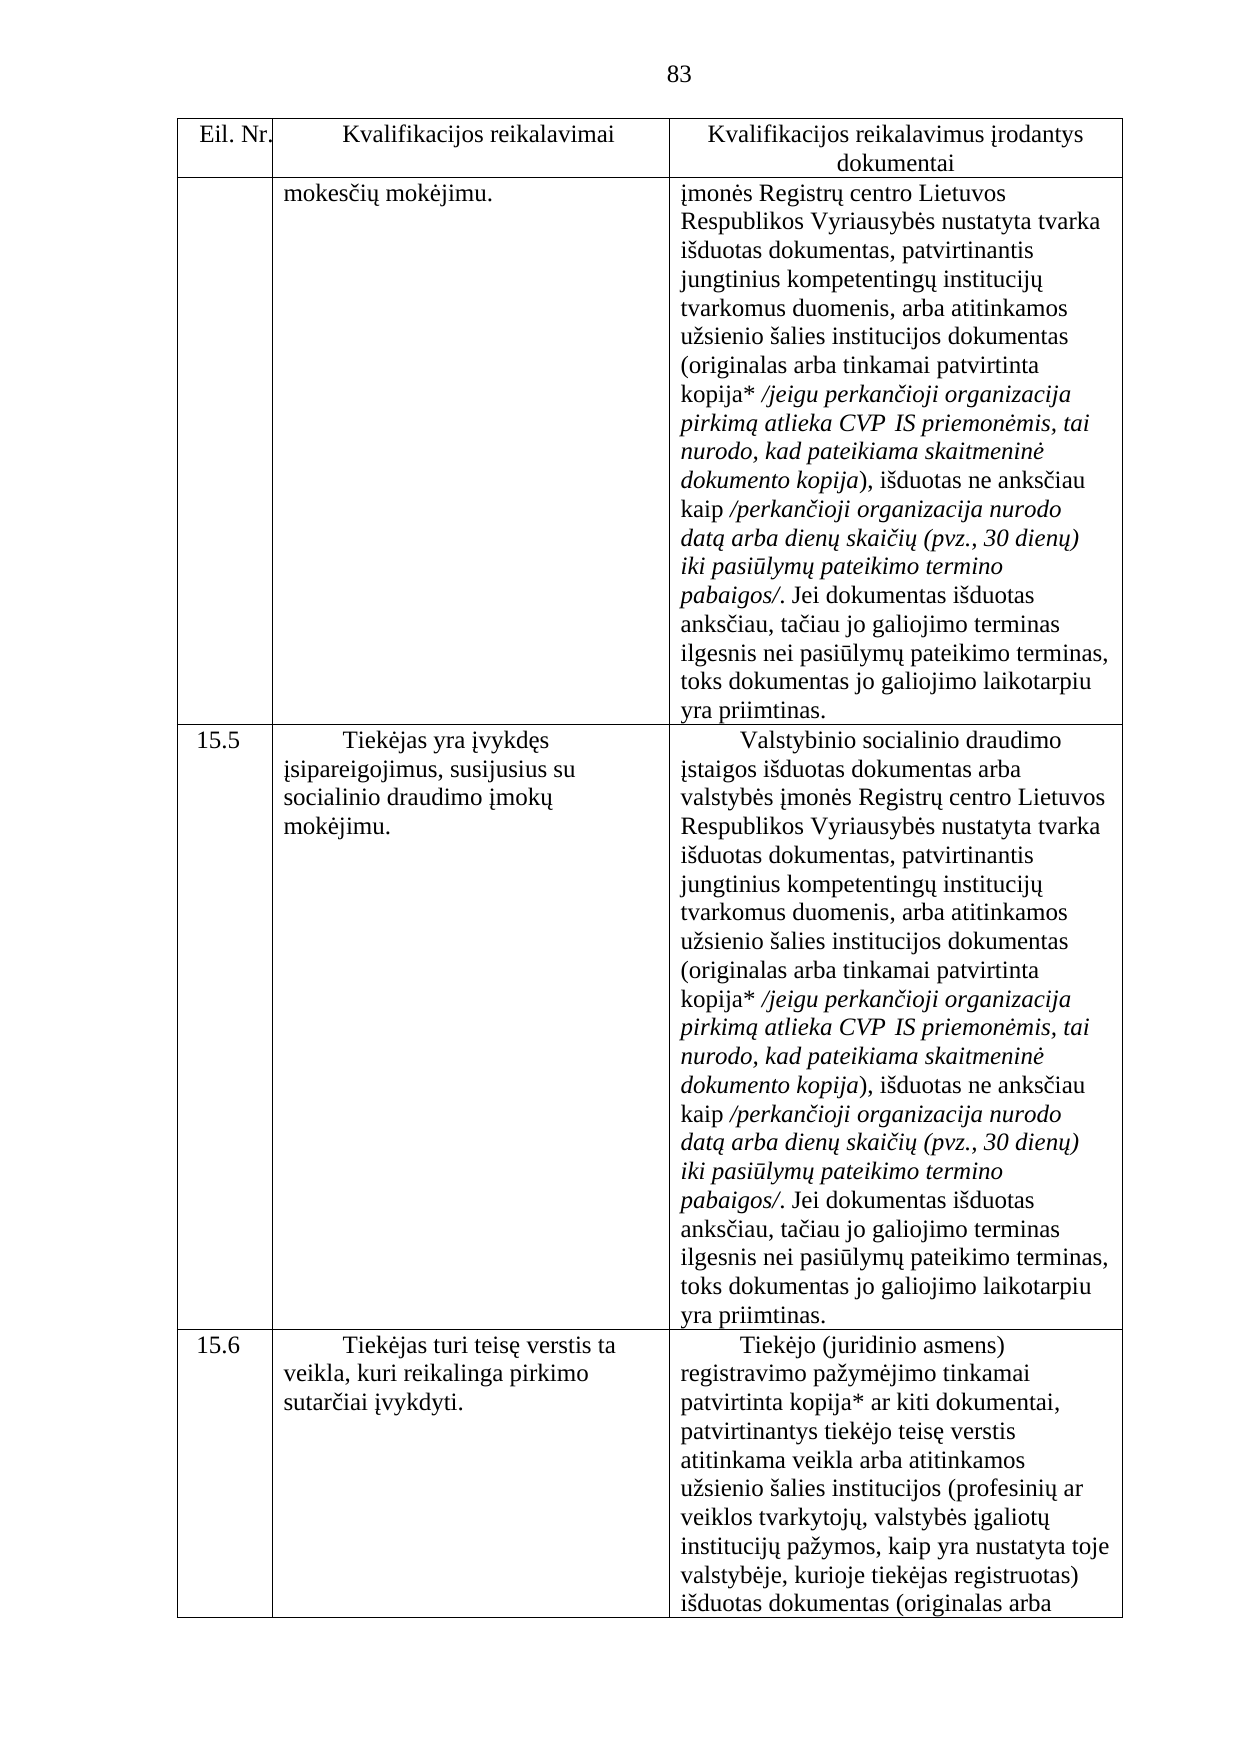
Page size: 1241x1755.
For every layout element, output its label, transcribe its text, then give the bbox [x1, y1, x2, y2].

table_cell Tiekėjas yra įvykdęs įsipareigojimus, susijusius su socialinio draudimo įmokų mokėjimu. [273, 725, 669, 1329]
table_header Eil. Nr. [178, 119, 272, 177]
table_header Kvalifikacijos reikalavimai [273, 119, 669, 177]
table_cell 15.5 [178, 725, 272, 1329]
table_header Kvalifikacijos reikalavimus įrodantys dokumentai [670, 119, 1122, 177]
table_cell Tiekėjas turi teisę verstis ta veikla, kuri reikalinga pirkimo sutarčiai įvykdyti. [273, 1330, 669, 1617]
table_cell Tiekėjo (juridinio asmens) registravimo pažymėjimo tinkamai patvirtinta kopija* ar kiti dokumentai, patvirtinantys tiekėjo teisę verstis atitinkama veikla arba atitinkamos užsienio šalies institucijos (profesinių ar veiklos tvarkytojų, valstybės įgaliotų institucijų pažymos, kaip yra nustatyta toje valstybėje, kurioje tiekėjas registruotas) išduotas dokumentas (originalas arba [670, 1330, 1122, 1617]
table_cell Valstybinio socialinio draudimo įstaigos išduotas dokumentas arba valstybės įmonės Registrų centro Lietuvos Respublikos Vyriausybės nustatyta tvarka išduotas dokumentas, patvirtinantis jungtinius kompetentingų institucijų tvarkomus duomenis, arba atitinkamos užsienio šalies institucijos dokumentas (originalas arba tinkamai patvirtinta kopija* /jeigu perkančioji organizacija pirkimą atlieka CVP IS priemonėmis, tai nurodo, kad pateikiama skaitmeninė dokumento kopija), išduotas ne anksčiau kaip /perkančioji organizacija nurodo datą arba dienų skaičių (pvz., 30 dienų) iki pasiūlymų pateikimo termino pabaigos/. Jei dokumentas išduotas anksčiau, tačiau jo galiojimo terminas ilgesnis nei pasiūlymų pateikimo terminas, toks dokumentas jo galiojimo laikotarpiu yra priimtinas. [670, 725, 1122, 1329]
table_cell mokesčių mokėjimu. [273, 178, 669, 724]
table_cell įmonės Registrų centro Lietuvos Respublikos Vyriausybės nustatyta tvarka išduotas dokumentas, patvirtinantis jungtinius kompetentingų institucijų tvarkomus duomenis, arba atitinkamos užsienio šalies institucijos dokumentas (originalas arba tinkamai patvirtinta kopija* /jeigu perkančioji organizacija pirkimą atlieka CVP IS priemonėmis, tai nurodo, kad pateikiama skaitmeninė dokumento kopija), išduotas ne anksčiau kaip /perkančioji organizacija nurodo datą arba dienų skaičių (pvz., 30 dienų) iki pasiūlymų pateikimo termino pabaigos/. Jei dokumentas išduotas anksčiau, tačiau jo galiojimo terminas ilgesnis nei pasiūlymų pateikimo terminas, toks dokumentas jo galiojimo laikotarpiu yra priimtinas. [670, 178, 1122, 724]
table_cell [178, 178, 272, 724]
table_cell 15.6 [178, 1330, 272, 1617]
